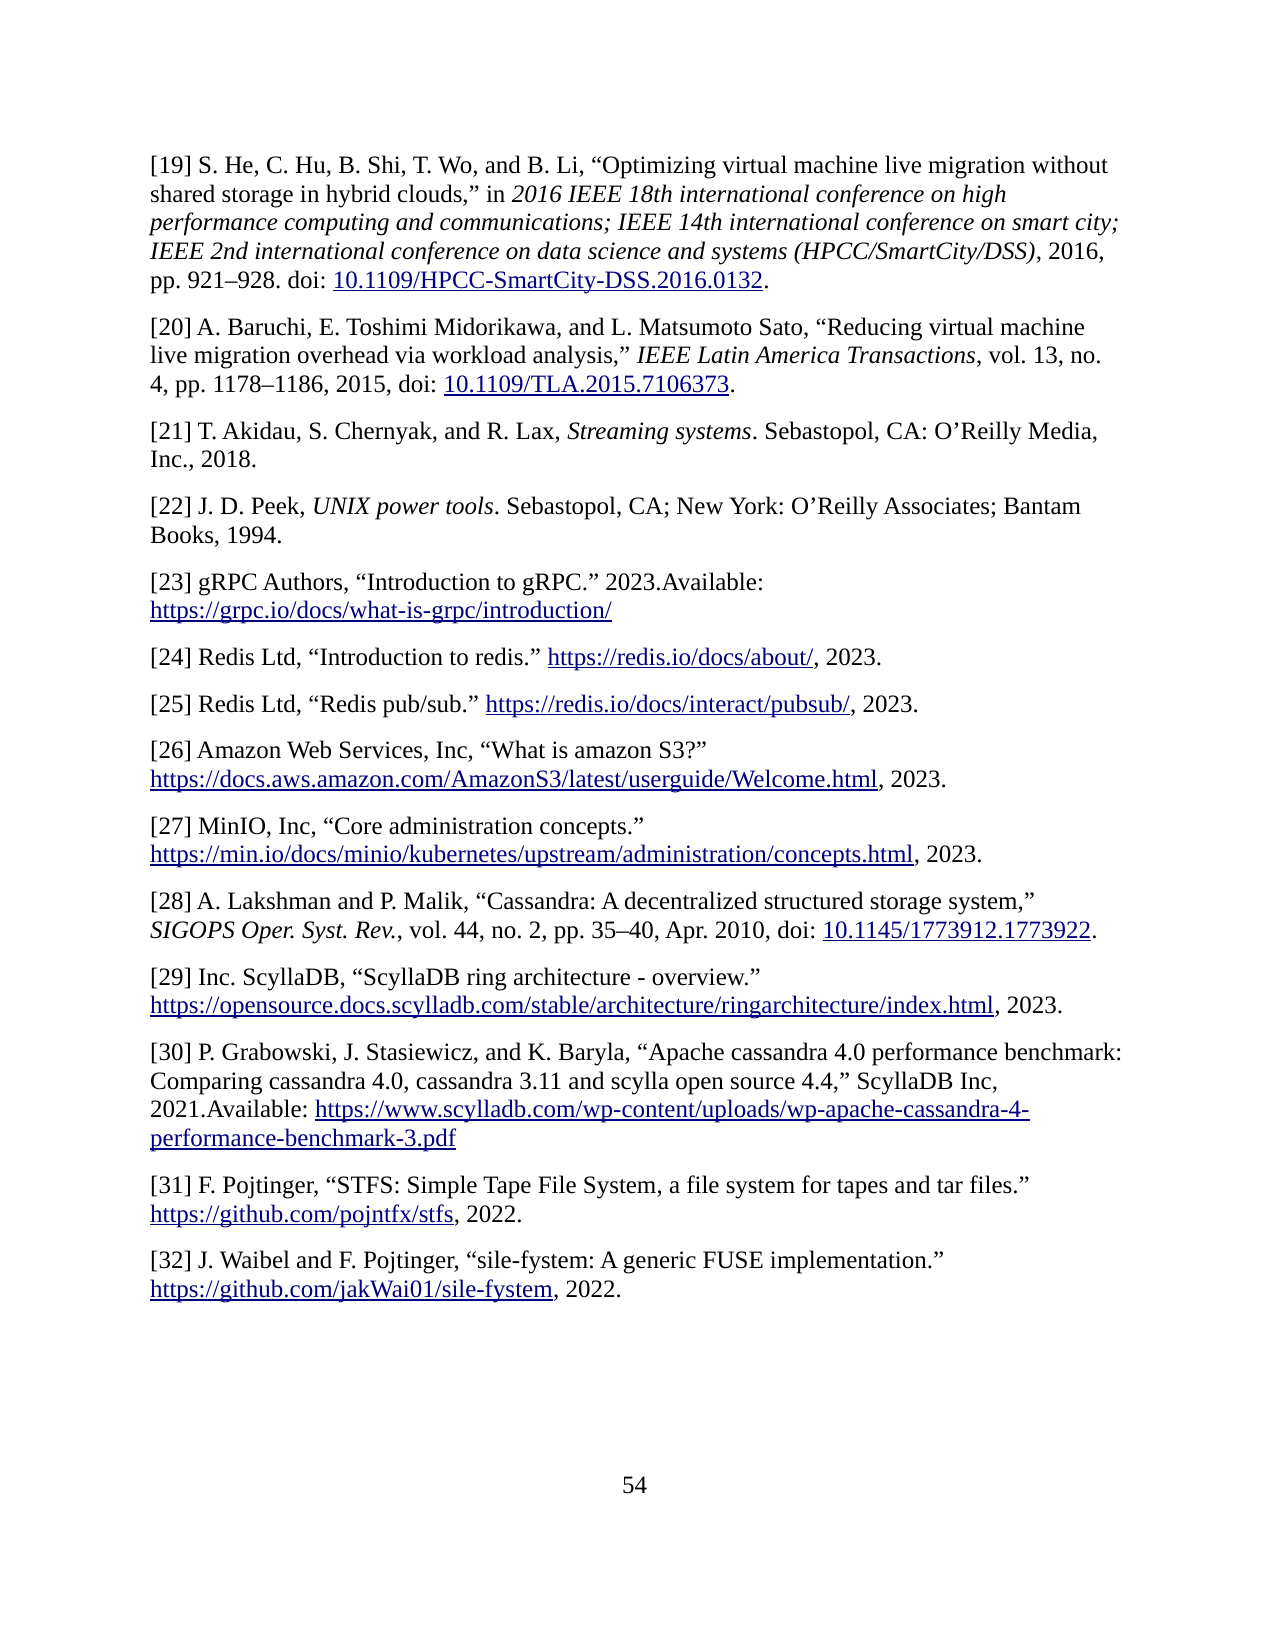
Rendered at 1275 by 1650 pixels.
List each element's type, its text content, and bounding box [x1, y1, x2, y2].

text [24] Redis Ltd, “Introduction to redis.” https://redis.io/docs/about/, 2023. [150, 642, 1125, 671]
text [20] A. Baruchi, E. Toshimi Midorikawa, and L. Matsumoto Sato, “Reducing virtual machine live migration overhead via workload analysis,” IEEE Latin America Transactions, vol. 13, no. 4, pp. 1178–1186, 2015, doi: 10.1109/TLA.2015.7106373. [150, 312, 1125, 398]
text [25] Redis Ltd, “Redis pub/sub.” https://redis.io/docs/interact/pubsub/, 2023. [150, 689, 1125, 717]
text [23] gRPC Authors, “Introduction to gRPC.” 2023.Available: https://grpc.io/docs/what-is-grpc/introduction/ [150, 567, 1125, 624]
text [21] T. Akidau, S. Chernyak, and R. Lax, Streaming systems. Sebastopol, CA: O’Reilly Media, Inc., 2018. [150, 416, 1125, 473]
text [32] J. Waibel and F. Pojtinger, “sile-fystem: A generic FUSE implementation.” https://github.com/jakWai01/sile-fystem, 2022. [150, 1245, 1125, 1303]
text [30] P. Grabowski, J. Stasiewicz, and K. Baryla, “Apache cassandra 4.0 performance benchmark: Comparing cassandra 4.0, cassandra 3.11 and scylla open source 4.4,” ScyllaDB Inc, 2021.Available: https://www.scylladb.com/wp-content/uploads/wp-apache-cassandra-4-performance-benchmark-3.pdf [150, 1037, 1125, 1152]
text [19] S. He, C. Hu, B. Shi, T. Wo, and B. Li, “Optimizing virtual machine live migration without shared storage in hybrid clouds,” in 2016 IEEE 18th international conference on high performance computing and communications; IEEE 14th international conference on smart city; IEEE 2nd international conference on data science and systems (HPCC/SmartCity/DSS), 2016, pp. 921–928. doi: 10.1109/HPCC-SmartCity-DSS.2016.0132. [150, 150, 1125, 294]
text [29] Inc. ScyllaDB, “ScyllaDB ring architecture - overview.” https://opensource.docs.scylladb.com/stable/architecture/ringarchitecture/index.html, 2023. [150, 962, 1125, 1019]
text [31] F. Pojtinger, “STFS: Simple Tape File System, a file system for tapes and tar files.” https://github.com/pojntfx/stfs, 2022. [150, 1170, 1125, 1227]
text [26] Amazon Web Services, Inc, “What is amazon S3?” https://docs.aws.amazon.com/AmazonS3/latest/userguide/Welcome.html, 2023. [150, 735, 1125, 793]
text [27] MinIO, Inc, “Core administration concepts.” https://min.io/docs/minio/kubernetes/upstream/administration/concepts.html, 2023. [150, 811, 1125, 868]
text [28] A. Lakshman and P. Malik, “Cassandra: A decentralized structured storage system,” SIGOPS Oper. Syst. Rev., vol. 44, no. 2, pp. 35–40, Apr. 2010, doi: 10.1145/1773912.1773922. [150, 886, 1125, 944]
text [22] J. D. Peek, UNIX power tools. Sebastopol, CA; New York: O’Reilly Associates; Bantam Books, 1994. [150, 491, 1125, 549]
